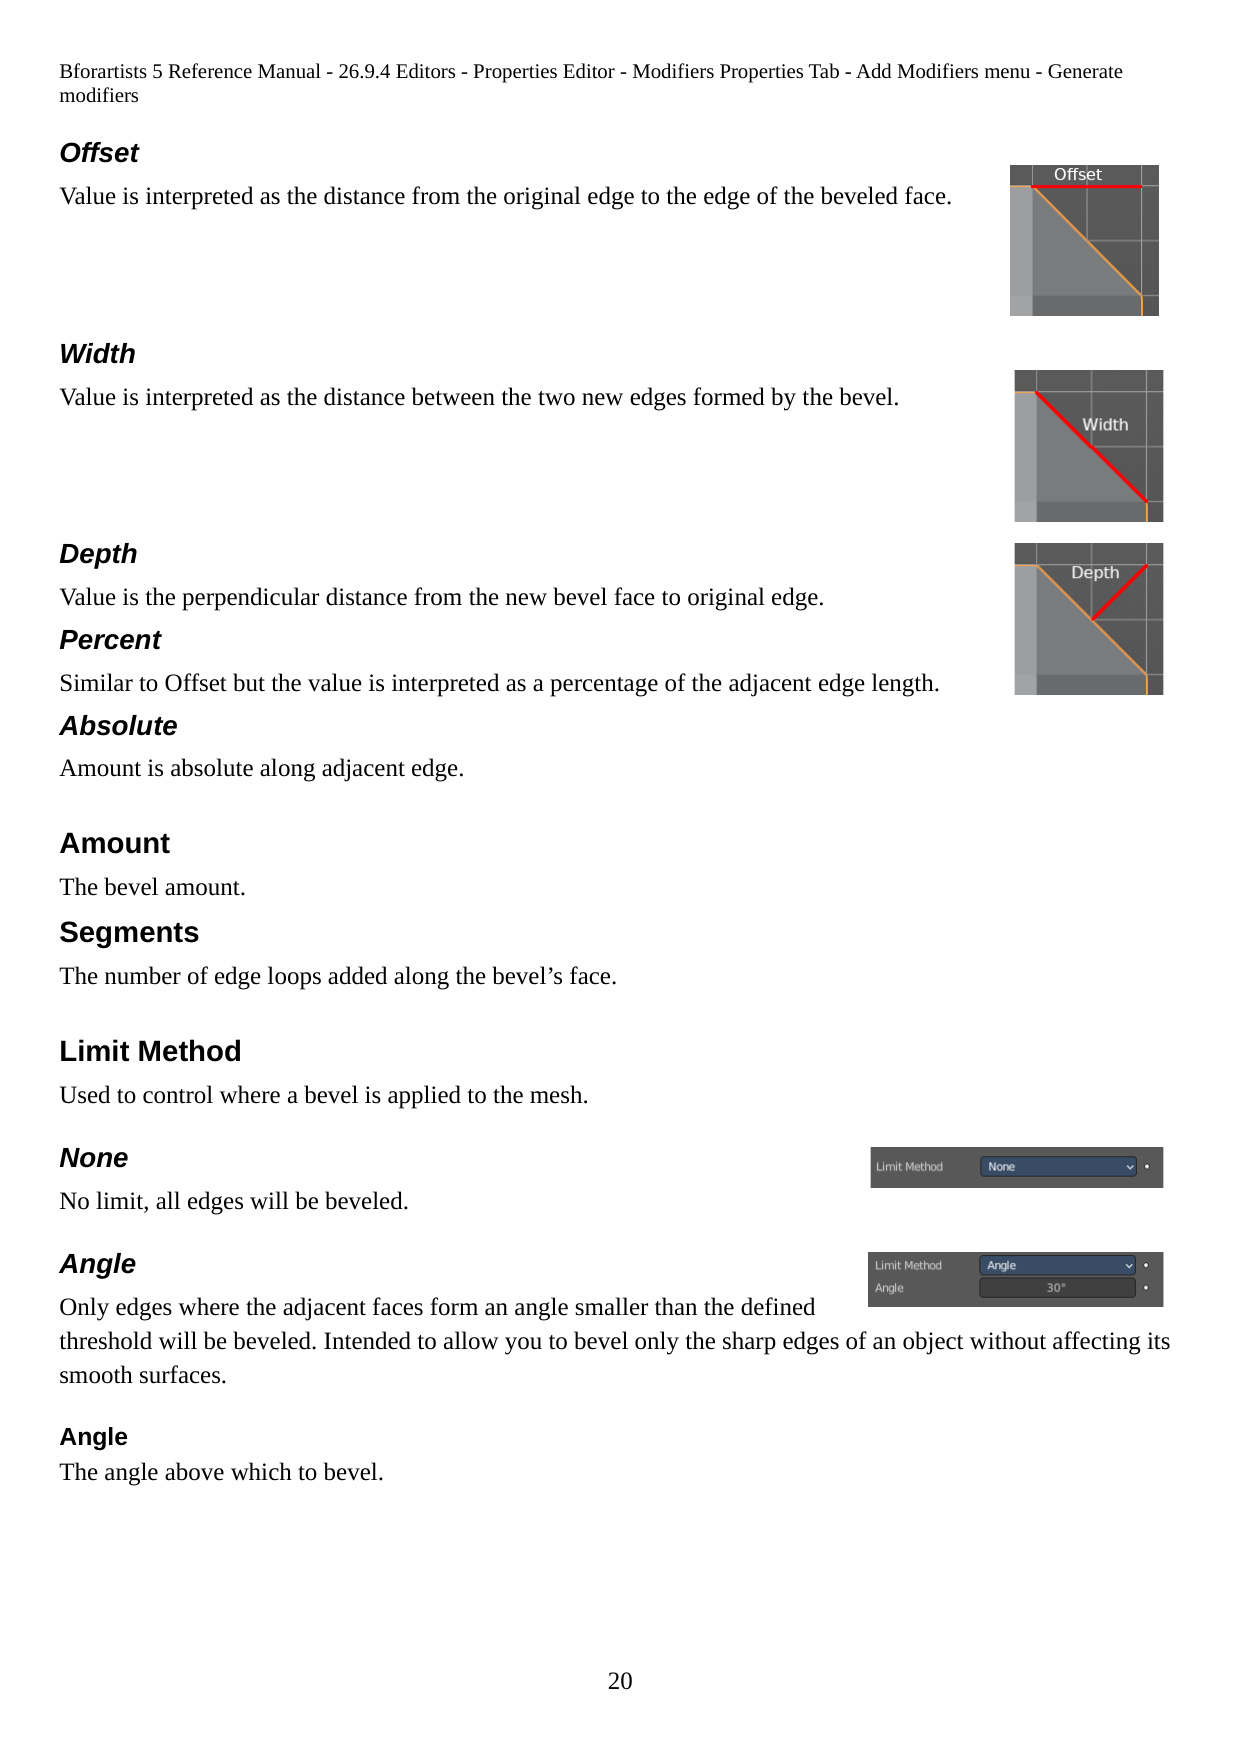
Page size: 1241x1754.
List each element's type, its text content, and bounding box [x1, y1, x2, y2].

picture [1014, 370, 1164, 522]
text The angle above which to bevel. [59, 1457, 1181, 1486]
text Similar to Offset but the value is interpreted as a percentage of the adjacent edge length. [59, 668, 1181, 697]
subtitle Angle [59, 1247, 1181, 1279]
text Value is interpreted as the distance from the original edge to the edge of the beveled face. [59, 181, 1010, 210]
text Value is the perpendicular distance from the new bevel face to original edge. [59, 582, 1014, 611]
picture [870, 1147, 1164, 1188]
subtitle Depth [59, 538, 1181, 570]
subtitle [1164, 623, 1181, 655]
subtitle Limit Method [59, 1033, 1181, 1067]
text Value is interpreted as the distance between the two new edges formed by the bevel. [59, 382, 1014, 410]
subtitle Offset [59, 137, 1181, 168]
text Amount is absolute along adjacent edge. [59, 753, 1181, 782]
text No limit, all edges will be beveled. [59, 1186, 1181, 1214]
text Used to control where a bevel is applied to the mesh. [59, 1080, 1181, 1108]
subtitle Segments [59, 915, 1181, 949]
subtitle None [59, 1141, 1181, 1173]
picture [868, 1252, 1164, 1307]
text The bevel amount. [59, 872, 1181, 901]
subtitle Width [59, 337, 1181, 369]
subtitle Amount [59, 826, 1181, 859]
picture [1010, 165, 1159, 316]
text The number of edge loops added along the bevel’s face. [59, 961, 1181, 990]
picture [1014, 543, 1164, 695]
subtitle Percent [59, 623, 1014, 655]
subtitle Absolute [59, 709, 1181, 741]
text Only edges where the adjacent faces form an angle smaller than the defined threshold will be beveled. Intended to allow you to bevel only the sharp edges of an object without affecting its smooth surfaces. [59, 1292, 1181, 1389]
subtitle Angle [59, 1422, 1181, 1451]
